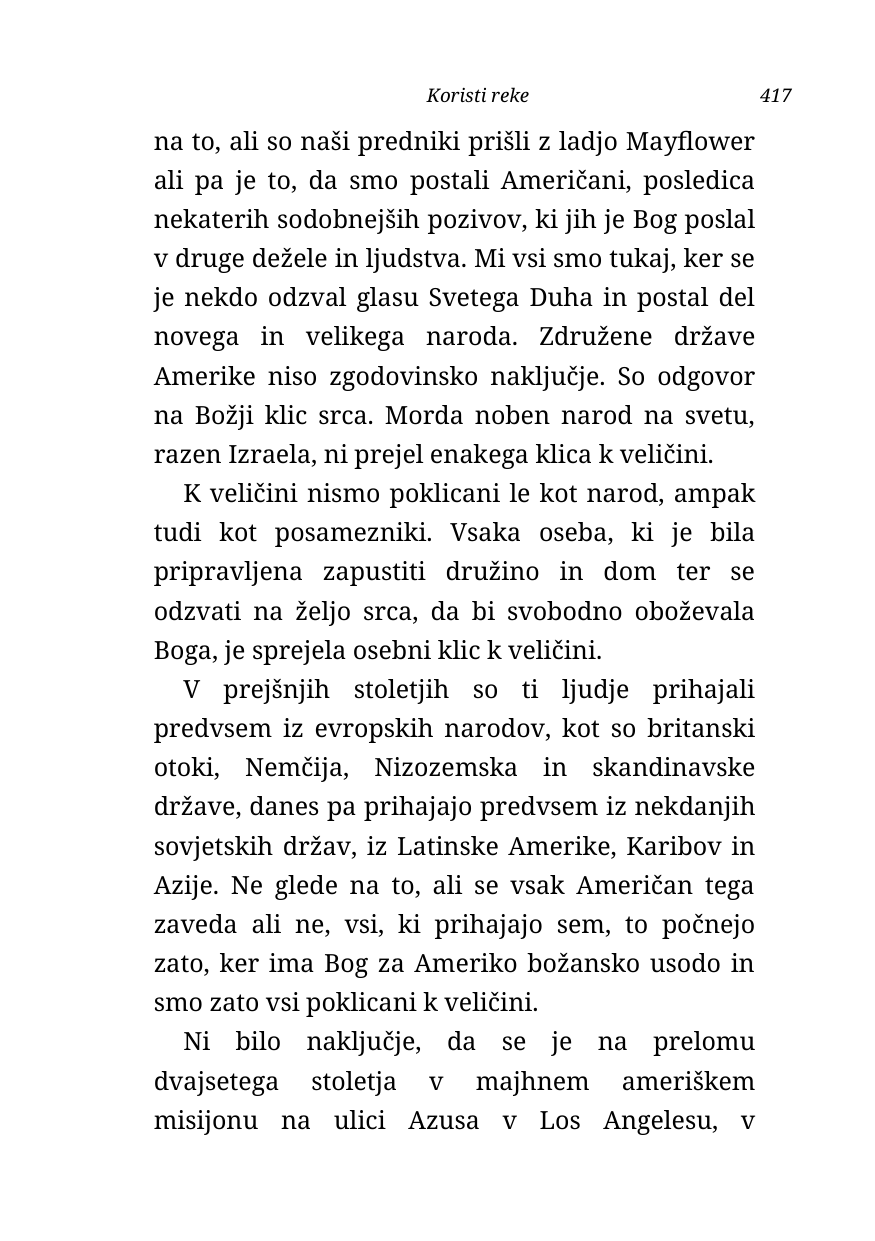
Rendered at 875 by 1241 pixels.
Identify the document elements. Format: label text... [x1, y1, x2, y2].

text na to, ali so naši predniki prišli z ladjo Mayflower ali pa je to, da smo postali Američani, posledica nekaterih sodobnejših pozivov, ki jih je Bog poslal v druge dežele in ljudstva. Mi vsi smo tukaj, ker se je nekdo odzval glasu Svetega Duha in postal del novega in velikega naroda. Združene države Amerike niso zgodovinsko naključje. So odgovor na Božji klic srca. Morda noben narod na svetu, razen Izraela, ni prejel enakega klica k veličini. [153, 123, 756, 471]
text V prejšnjih stoletjih so ti ljudje prihajali predvsem iz evropskih narodov, kot so britanski otoki, Nemčija, Nizozemska in skandinavske države, danes pa prihajajo predvsem iz nekdanjih sovjetskih držav, iz Latinske Amerike, Karibov in Azije. Ne glede na to, ali se vsak Američan tega zaveda ali ne, vsi, ki prihajajo sem, to počnejo zato, ker ima Bog za Ameriko božansko usodo in smo zato vsi poklicani k veličini. [153, 672, 756, 1019]
text Ni bilo naključje, da se je na prelomu dvajsetega stoletja v majhnem ameriškem misijonu na ulici Azusa v Los Angelesu, v [153, 1024, 756, 1136]
text K veličini nismo poklicani le kot narod, ampak tudi kot posamezniki. Vsaka oseba, ki je bila pripravljena zapustiti družino in dom ter se odzvati na željo srca, da bi svobodno oboževala Boga, je sprejela osebni klic k veličini. [153, 476, 756, 666]
